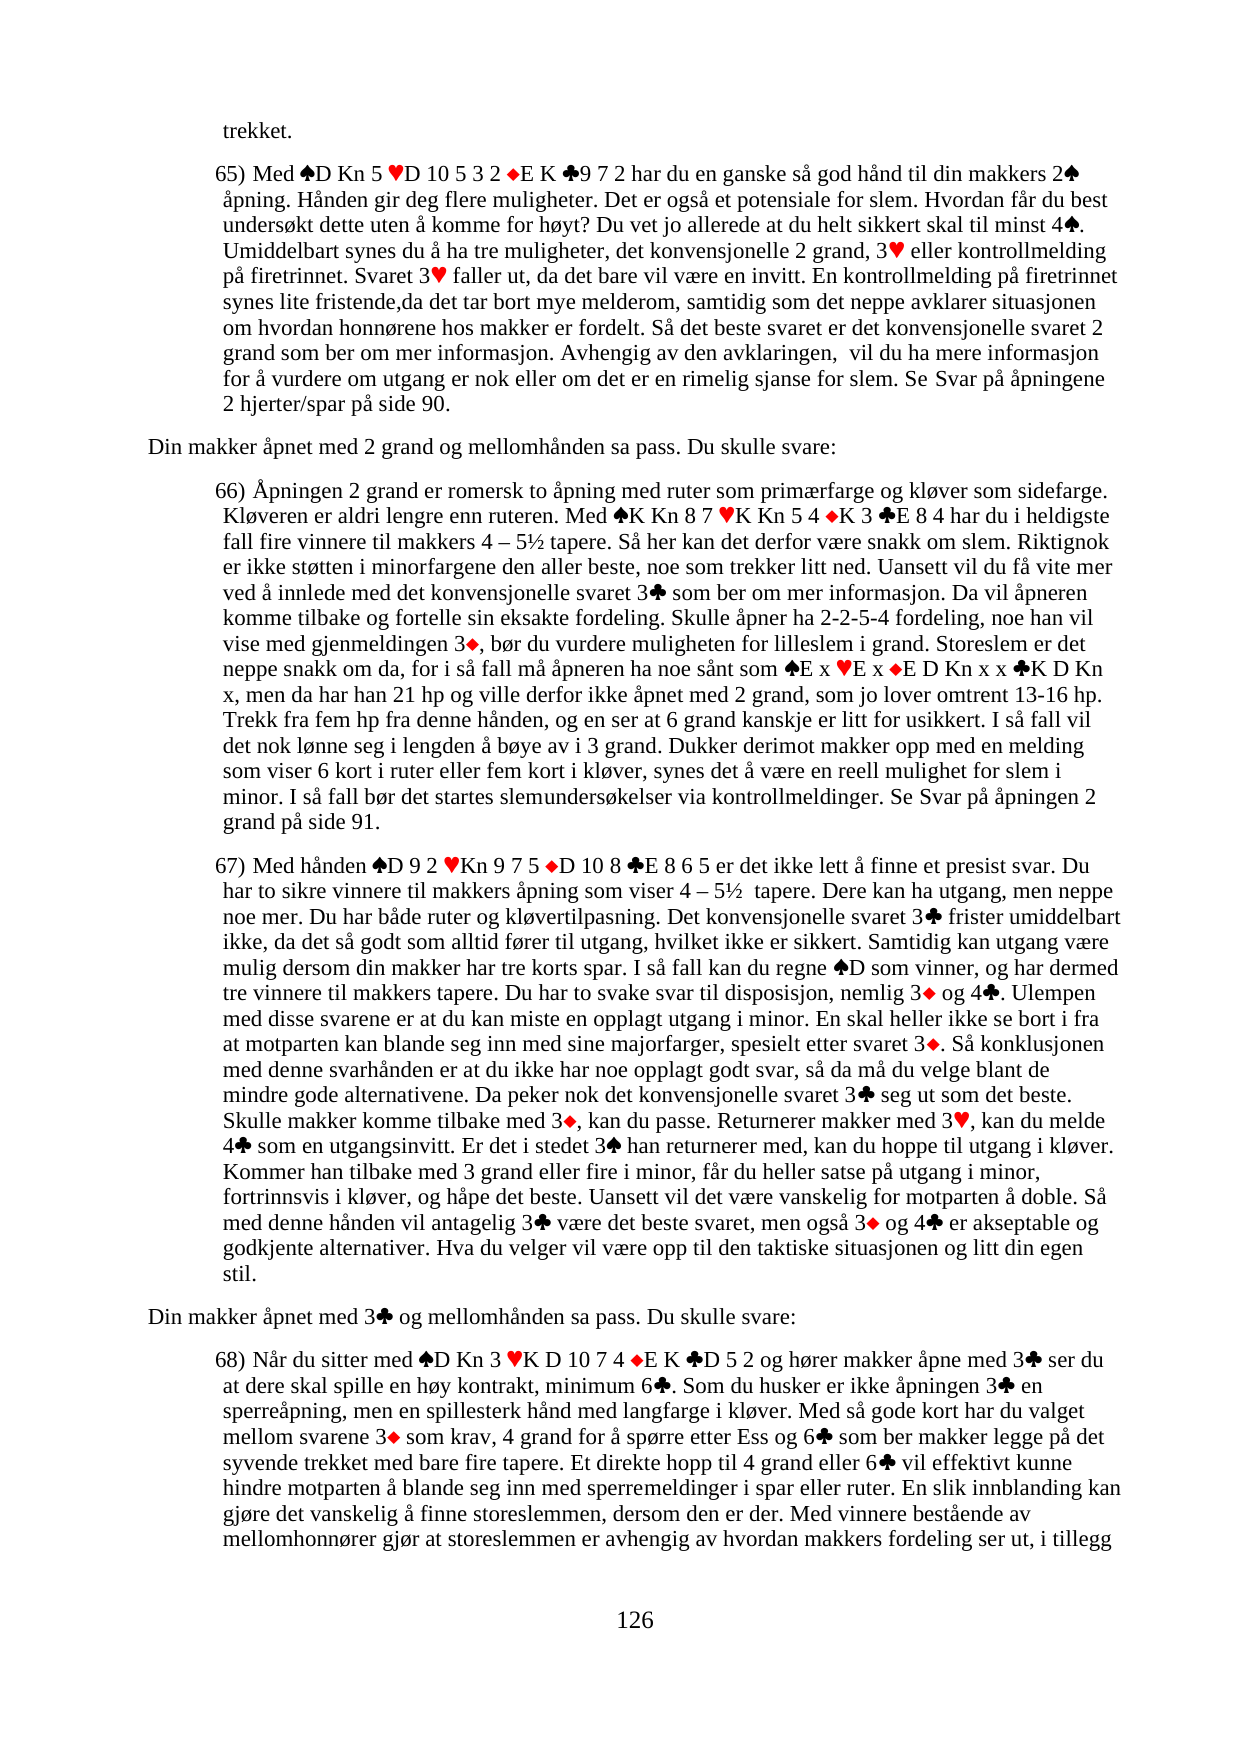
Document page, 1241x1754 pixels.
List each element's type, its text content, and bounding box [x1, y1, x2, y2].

list Når du sitter med ªD Kn 3 ©K D 10 7 4 ¨E K §D 5 2 og hører makker åpne med 3§ ser du at dere skal spille en høy kontrakt, minimum 6§. Som du husker er ikke åpningen 3§ en sperreåpning, men en spillesterk hånd med langfarge i kløver. Med så gode kort har du valget mellom svarene 3¨ som krav, 4 grand for å spørre etter Ess og 6§ som ber makker legge på det syvende trekket med bare fire tapere. Et direkte hopp til 4 grand eller 6§ vil effektivt kunne hindre motparten å blande seg inn med sperre­meldinger i spar eller ruter. En slik innblanding kan gjøre det vanskelig å finne storeslemmen, dersom den er der. Med vinnere bestående av mellomhonnører gjør at storeslemmen er avhengig av hvordan makkers fordeling ser ut, i tillegg [185, 1347, 1122, 1551]
list trekket. [185, 118, 1122, 144]
text Din makker åpnet med 2 grand og mellomhånden sa pass. Du skulle svare: [118, 434, 1122, 460]
text Din makker åpnet med 3§ og mellomhånden sa pass. Du skulle svare: [118, 1304, 1122, 1329]
list Åpningen 2 grand er romersk to åpning med ruter som primærfarge og kløver som sidefarge. Kløveren er aldri lengre enn ruteren. Med ªK Kn 8 7 ©K Kn 5 4 ¨K 3 §E 8 4 har du i heldigste fall fire vinnere til makkers 4 – 5½ tapere. Så her kan det derfor være snakk om slem. Riktignok er ikke støtten i minor­fargene den aller beste, noe som trekker litt ned. Uansett vil du få vite mer ved å innlede med det konvensjonelle svaret 3§ som ber om mer informasjon. Da vil åpneren komme tilbake og fortelle sin eksakte fordeling. Skulle åpner ha 2-2-5-4 fordeling, noe han vil vise med gjenmeldingen 3¨, bør du vurdere muligheten for lilleslem i grand. Storeslem er det neppe snakk om da, for i så fall må åpneren ha noe sånt som ªE x ©E x ¨E D Kn x x §K D Kn x, men da har han 21 hp og ville derfor ikke åpnet med 2 grand, som jo lover omtrent 13-16 hp. Trekk fra fem hp fra denne hånden, og en ser at 6 grand kanskje er litt for usikkert. I så fall vil det nok lønne seg i lengden å bøye av i 3 grand. Dukker derimot makker opp med en melding som viser 6 kort i ruter eller fem kort i kløver, synes det å være en reell mulighet for slem i minor. I så fall bør det startes slem­undersøkelser via kontrollmeldinger. Se Svar på åpningen 2 grand på side 91. [185, 477, 1122, 835]
list Med ªD Kn 5 ©D 10 5 3 2 ¨E K §9 7 2 har du en ganske så god hånd til din makkers 2ª åpning. Hånden gir deg flere muligheter. Det er også et potensiale for slem. Hvordan får du best undersøkt dette uten å komme for høyt? Du vet jo allerede at du helt sikkert skal til minst 4ª. Umiddelbart synes du å ha tre muligheter, det konvensjonelle 2 grand, 3© eller kontrollmelding på firetrinnet. Svaret 3© faller ut, da det bare vil være en invitt. En kontrollmelding på firetrinnet synes lite fristende,da det tar bort mye melderom, samtidig som det neppe avklarer situasjonen om hvordan honnørene hos makker er fordelt. Så det beste svaret er det konvensjonelle svaret 2 grand som ber om mer informasjon. Avhengig av den avklaringen, vil du ha mere informasjon for å vurdere om utgang er nok eller om det er en rimelig sjanse for slem. Se Svar på åpningene 2 hjerter/spar på side 90. [185, 161, 1122, 417]
list Med hånden ªD 9 2 ©Kn 9 7 5 ¨D 10 8 §E 8 6 5 er det ikke lett å finne et presist svar. Du har to sikre vinnere til makkers åpning som viser 4 – 5½ tapere. Dere kan ha utgang, men neppe noe mer. Du har både ruter og kløvertilpasning. Det konvensjonelle svaret 3§ frister umiddelbart ikke, da det så godt som alltid fører til utgang, hvilket ikke er sikkert. Samtidig kan utgang være mulig dersom din makker har tre korts spar. I så fall kan du regne ªD som vinner, og har dermed tre vinnere til makkers tapere. Du har to svake svar til disposisjon, nemlig 3¨ og 4§. Ulempen med disse svarene er at du kan miste en opplagt utgang i minor. En skal heller ikke se bort i fra at motparten kan blande seg inn med sine majorfarger, spesielt etter svaret 3¨. Så konklusjonen med denne svarhånden er at du ikke har noe opplagt godt svar, så da må du velge blant de mindre gode alternativene. Da peker nok det konvensjonelle svaret 3§ seg ut som det beste. Skulle makker komme tilbake med 3¨, kan du passe. Returnerer makker med 3©, kan du melde 4§ som en utgangsinvitt. Er det i stedet 3ª han returnerer med, kan du hoppe til utgang i kløver. Kommer han tilbake med 3 grand eller fire i minor, får du heller satse på utgang i minor, fortrinnsvis i kløver, og håpe det beste. Uansett vil det være vanskelig for motparten å doble. Så med denne hånden vil antagelig 3§ være det beste svaret, men også 3¨ og 4§ er akseptable og godkjente alternativer. Hva du velger vil være opp til den taktiske situasjonen og litt din egen stil. [185, 852, 1122, 1286]
